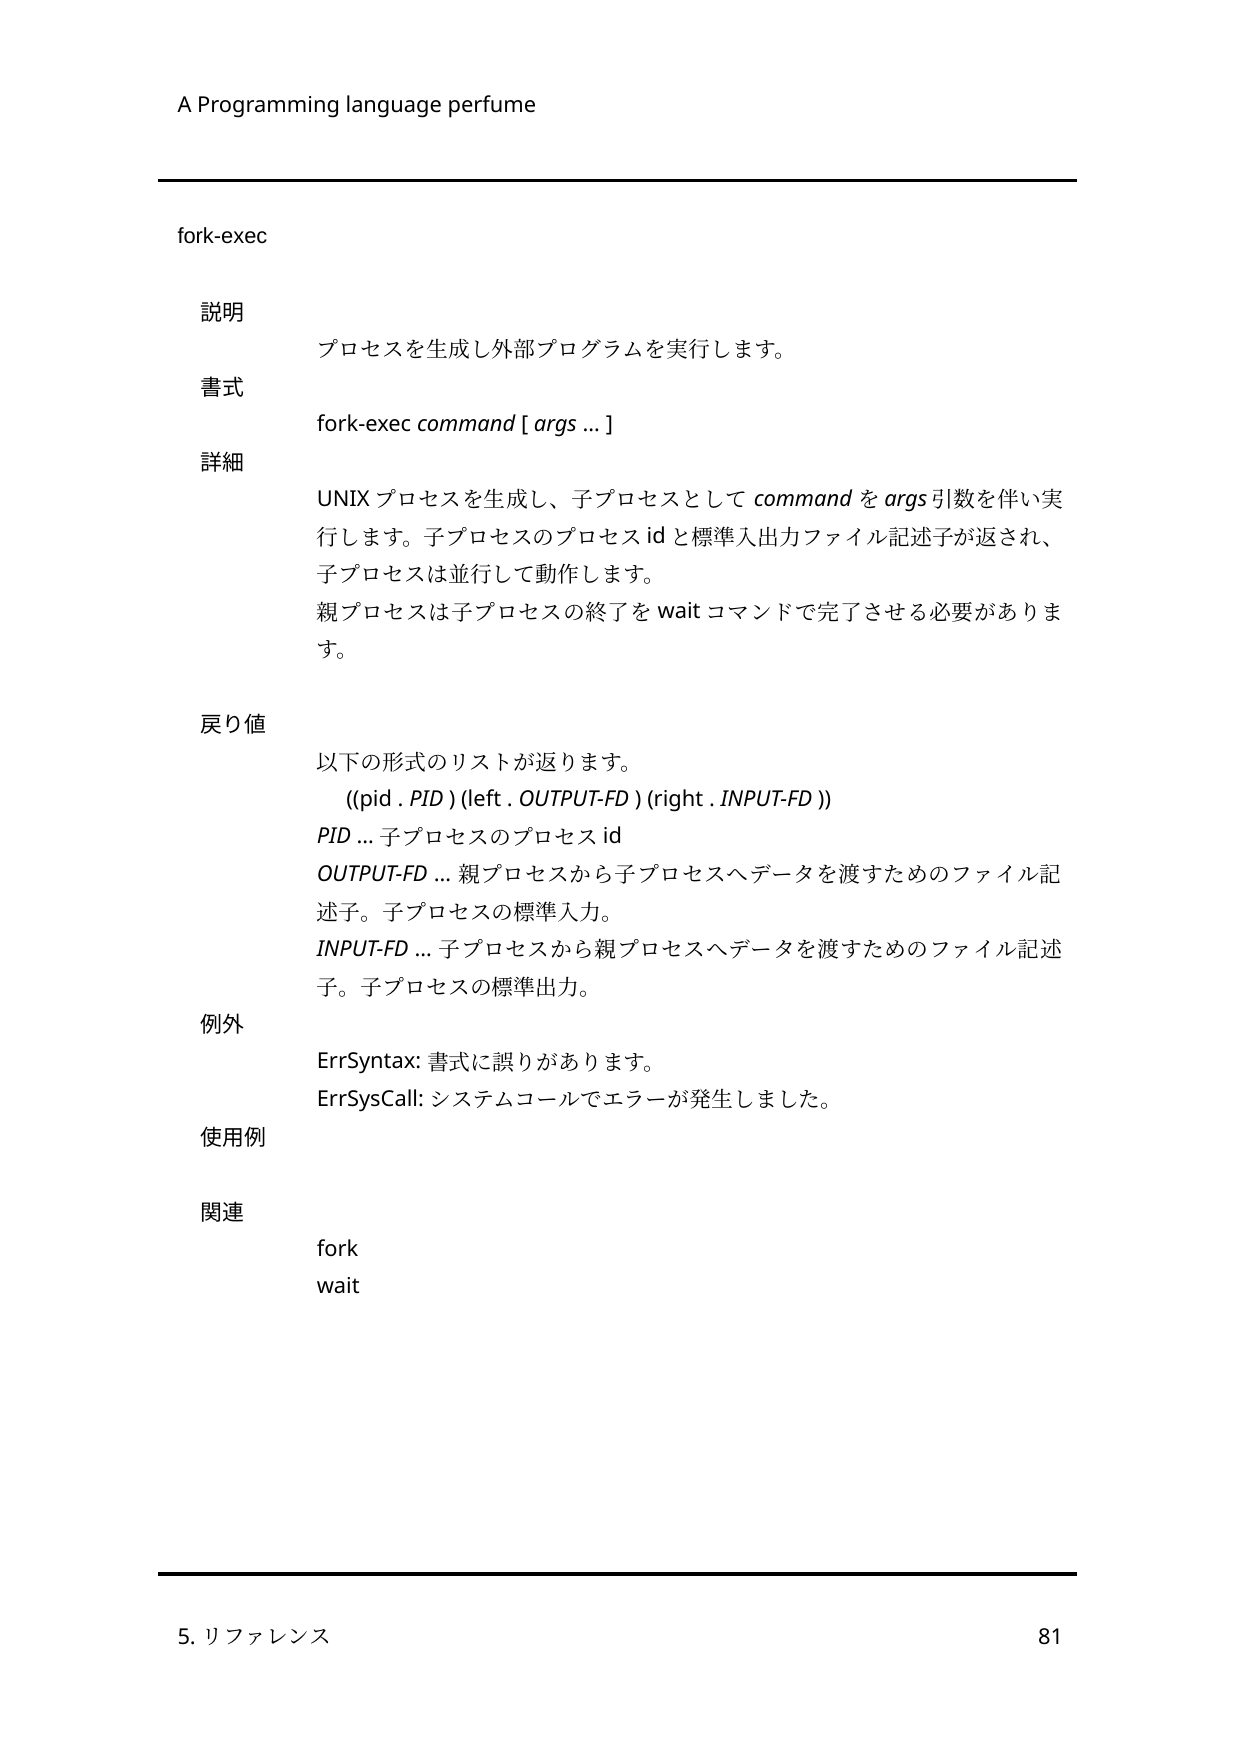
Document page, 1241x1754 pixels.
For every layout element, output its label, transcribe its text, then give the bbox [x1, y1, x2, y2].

table_cell UNIXプロセスを生成し、子プロセスとして command をargs引数を伴い実行します。子プロセスのプロセスidと標準入出力ファイル記述子が返され、子プロセスは並行して動作します。 親プロセスは子プロセスの終了をwaitコマンドで完了させる必要があります。 [317, 442, 1063, 679]
table_cell 戻り値 [200, 679, 317, 1004]
table_cell 使用例 [200, 1117, 317, 1192]
table_cell 例外 [200, 1004, 317, 1117]
table_header 説明 [200, 292, 317, 367]
table_cell fork-exec command [ args … ] [317, 367, 1063, 442]
table_cell [317, 1117, 1063, 1192]
subtitle fork-exec [177, 217, 1063, 254]
table_cell 以下の形式のリストが返ります。 ((pid . PID ) (left . OUTPUT-FD ) (right . INPUT-FD )) PID … 子プロセスのプロセスid OUTPUT-FD … 親プロセスから子プロセスへデータを渡すためのファイル記述子。子プロセスの標準入力。 INPUT-FD … 子プロセスから親プロセスへデータを渡すためのファイル記述子。子プロセスの標準出力。 [317, 679, 1063, 1004]
table_cell 関連 [200, 1192, 317, 1304]
table_cell ErrSyntax: 書式に誤りがあります。 ErrSysCall: システムコールでエラーが発生しました。 [317, 1004, 1063, 1117]
table_cell 詳細 [200, 442, 317, 679]
table_header プロセスを生成し外部プログラムを実行します。 [317, 292, 1063, 367]
table_cell 書式 [200, 367, 317, 442]
table_cell fork wait [317, 1192, 1063, 1304]
